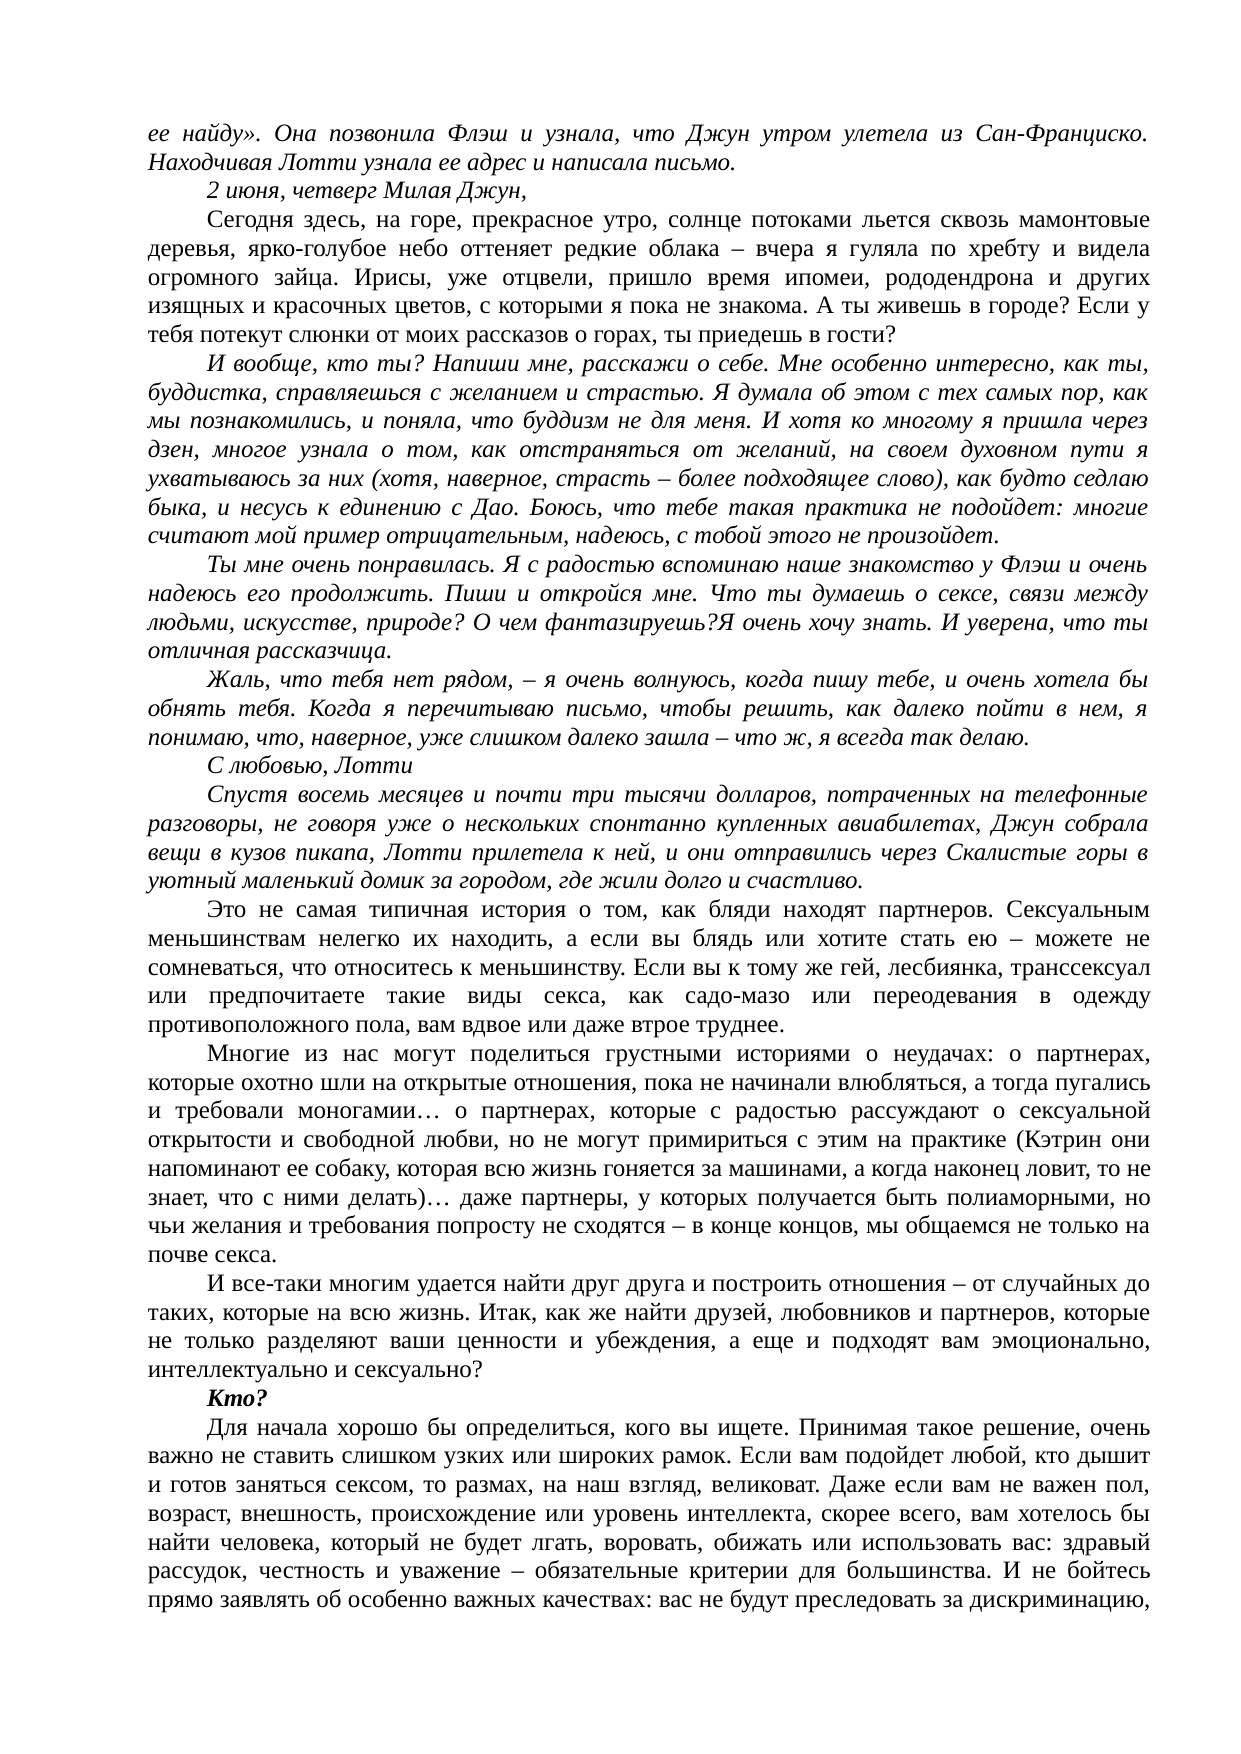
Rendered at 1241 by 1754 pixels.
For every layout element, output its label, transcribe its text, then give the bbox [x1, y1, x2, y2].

text И все-таки многим удается найти друг друга и построить отношения – от случайных до таких, которые на всю жизнь. Итак, как же найти друзей, любовников и партнеров, которые не только разделяют ваши ценности и убеждения, а еще и подходят вам эмоционально, интеллектуально и сексуально? [148, 1268, 1152, 1383]
text И вообще, кто ты? Напиши мне, расскажи о себе. Мне особенно интересно, как ты, буддистка, справляешься с желанием и страстью. Я думала об этом с тех самых пор, как мы познакомились, и поняла, что буддизм не для меня. И хотя ко многому я пришла через дзен, многое узнала о том, как отстраняться от желаний, на своем духовном пути я ухватываюсь за них (хотя, наверное, страсть – более подходящее слово), как будто седлаю быка, и несусь к единению с Дао. Боюсь, что тебе такая практика не подойдет: многие считают мой пример отрицательным, надеюсь, с тобой этого не произойдет. [148, 348, 1152, 549]
text ее найду». Она позвонила Флэш и узнала, что Джун утром улетела из Сан-Франциско. Находчивая Лотти узнала ее адрес и написала письмо. [148, 118, 1152, 176]
text Для начала хорошо бы определиться, кого вы ищете. Принимая такое решение, очень важно не ставить слишком узких или широких рамок. Если вам подойдет любой, кто дышит и готов заняться сексом, то размах, на наш взгляд, великоват. Даже если вам не важен пол, возраст, внешность, происхождение или уровень интеллекта, скорее всего, вам хотелось бы найти человека, который не будет лгать, воровать, обижать или использовать вас: здравый рассудок, честность и уважение – обязательные критерии для большинства. И не бойтесь прямо заявлять об особенно важных качествах: вас не будут преследовать за дискриминацию, [148, 1412, 1152, 1613]
text Спустя восемь месяцев и почти три тысячи долларов, потраченных на телефонные разговоры, не говоря уже о нескольких спонтанно купленных авиабилетах, Джун собрала вещи в кузов пикапа, Лотти прилетела к ней, и они отправились через Скалистые горы в уютный маленький домик за городом, где жили долго и счастливо. [148, 779, 1152, 894]
text Ты мне очень понравилась. Я с радостью вспоминаю наше знакомство у Флэш и очень надеюсь его продолжить. Пиши и откройся мне. Что ты думаешь о сексе, связи между людьми, искусстве, природе? О чем фантазируешь?Я очень хочу знать. И уверена, что ты отличная рассказчица. [148, 549, 1152, 664]
text Сегодня здесь, на горе, прекрасное утро, солнце потоками льется сквозь мамонтовые деревья, ярко-голубое небо оттеняет редкие облака – вчера я гуляла по хребту и видела огромного зайца. Ирисы, уже отцвели, пришло время ипомеи, рододендрона и других изящных и красочных цветов, с которыми я пока не знакома. А ты живешь в городе? Если у тебя потекут слюнки от моих рассказов о горах, ты приедешь в гости? [148, 204, 1152, 348]
text Кто? [148, 1383, 1152, 1412]
text Это не самая типичная история о том, как бляди находят партнеров. Сексуальным меньшинствам нелегко их находить, а если вы блядь или хотите стать ею – можете не сомневаться, что относитесь к меньшинству. Если вы к тому же гей, лесбиянка, транссексуал или предпочитаете такие виды секса, как садо-мазо или переодевания в одежду противоположного пола, вам вдвое или даже втрое труднее. [148, 894, 1152, 1038]
text С любовью, Лотти [148, 751, 1152, 779]
text 2 июня, четверг Милая Джун, [148, 176, 1152, 204]
text Многие из нас могут поделиться грустными историями о неудачах: о партнерах, которые охотно шли на открытые отношения, пока не начинали влюбляться, а тогда пугались и требовали моногамии… о партнерах, которые с радостью рассуждают о сексуальной открытости и свободной любви, но не могут примириться с этим на практике (Кэтрин они напоминают ее собаку, которая всю жизнь гоняется за машинами, а когда наконец ловит, то не знает, что с ними делать)… даже партнеры, у которых получается быть полиаморными, но чьи желания и требования попросту не сходятся – в конце концов, мы общаемся не только на почве секса. [148, 1038, 1152, 1268]
text Жаль, что тебя нет рядом, – я очень волнуюсь, когда пишу тебе, и очень хотела бы обнять тебя. Когда я перечитываю письмо, чтобы решить, как далеко пойти в нем, я понимаю, что, наверное, уже слишком далеко зашла – что ж, я всегда так делаю. [148, 664, 1152, 751]
